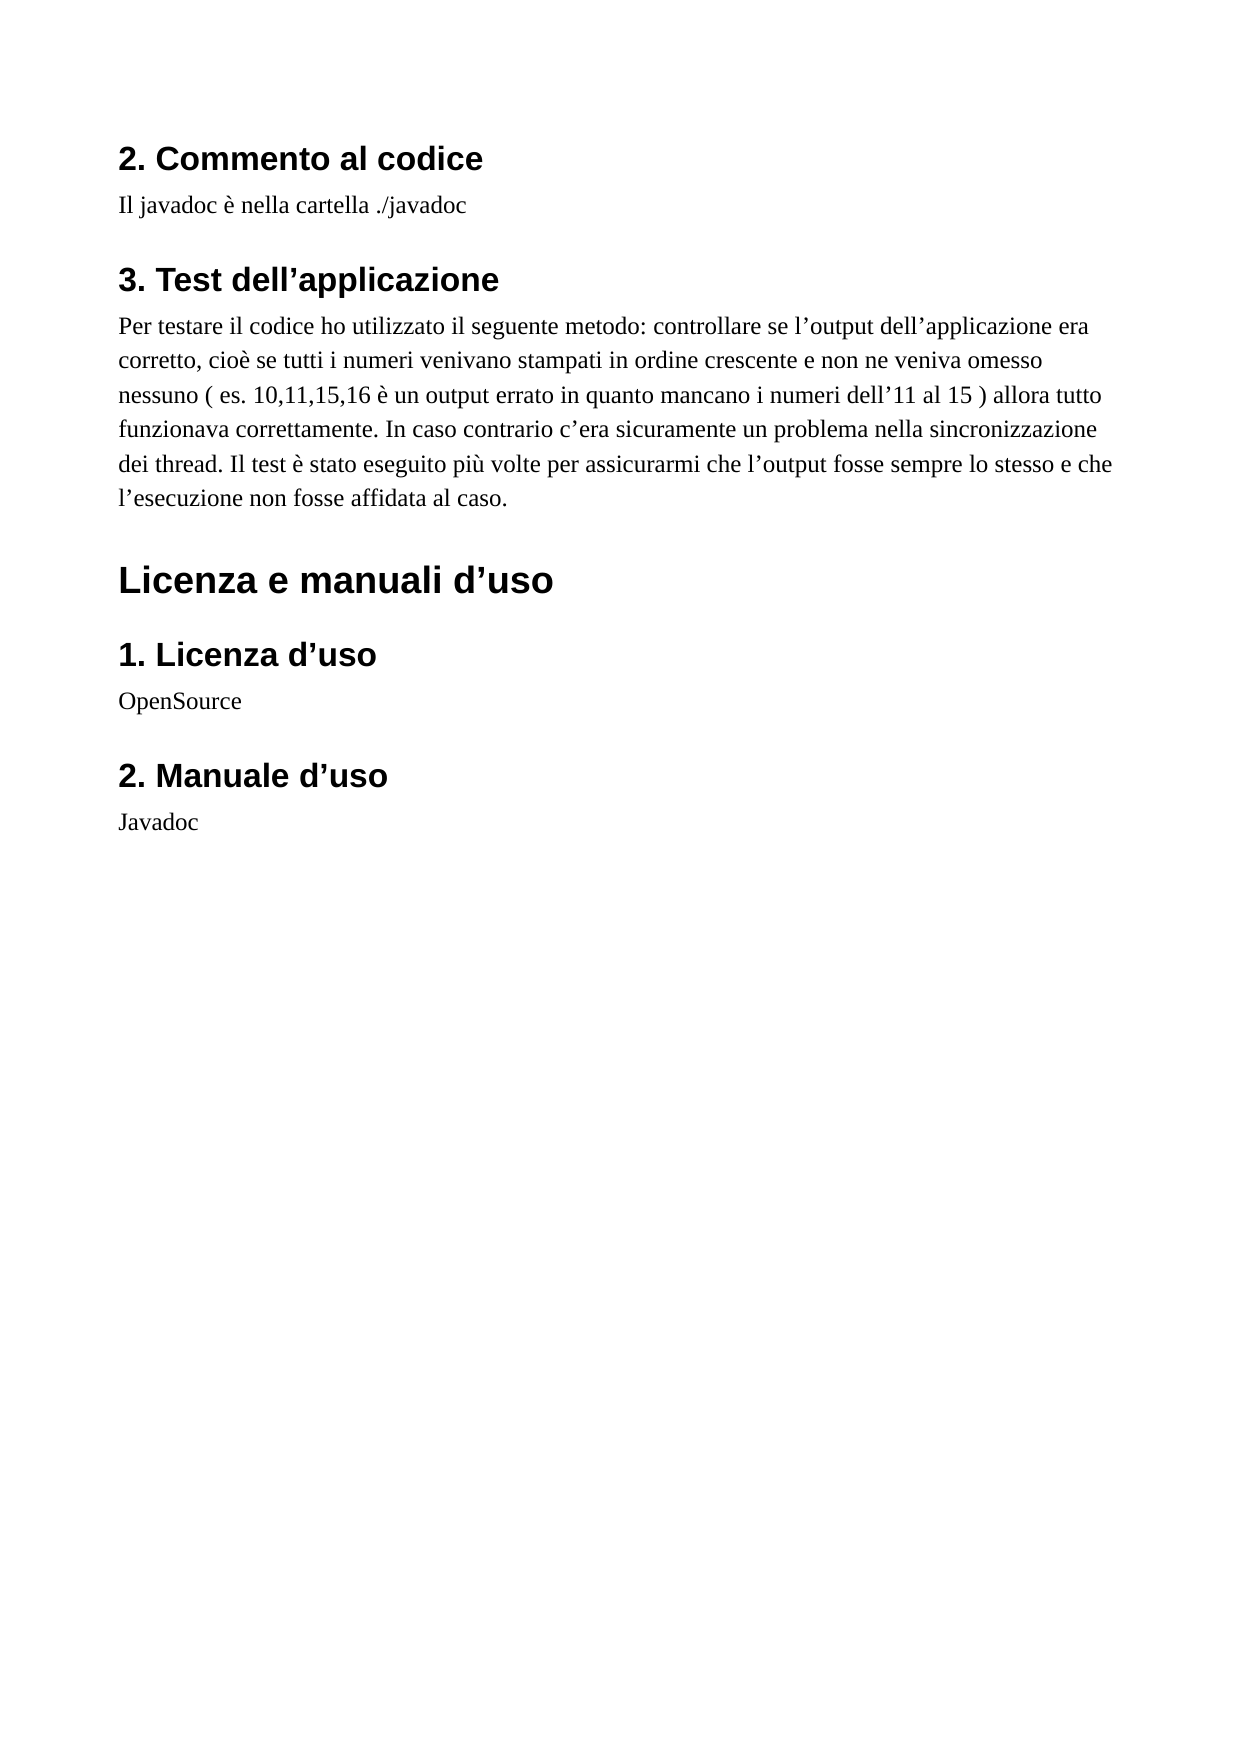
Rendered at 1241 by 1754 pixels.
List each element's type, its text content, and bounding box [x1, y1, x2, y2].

text Javadoc [118, 807, 1122, 836]
subtitle 1. Licenza d’uso [118, 634, 1122, 673]
text Il javadoc è nella cartella ./javadoc [118, 190, 1122, 219]
text Per testare il codice ho utilizzato il seguente metodo: controllare se l’output dell’applicazione era corretto, cioè se tutti i numeri venivano stampati in ordine crescente e non ne veniva omesso nessuno ( es. 10,11,15,16 è un output errato in quanto mancano i numeri dell’11 al 15 ) allora tutto funzionava correttamente. In caso contrario c’era sicuramente un problema nella sincronizzazione dei thread. Il test è stato eseguito più volte per assicurarmi che l’output fosse sempre lo stesso e che l’esecuzione non fosse affidata al caso. [118, 311, 1122, 512]
subtitle 2. Manuale d’uso [118, 756, 1122, 794]
subtitle 2. Commento al codice [118, 139, 1122, 178]
text OpenSource [118, 686, 1122, 714]
subtitle 3. Test dell’applicazione [118, 260, 1122, 299]
subtitle Licenza e manuali d’uso [118, 558, 1122, 601]
